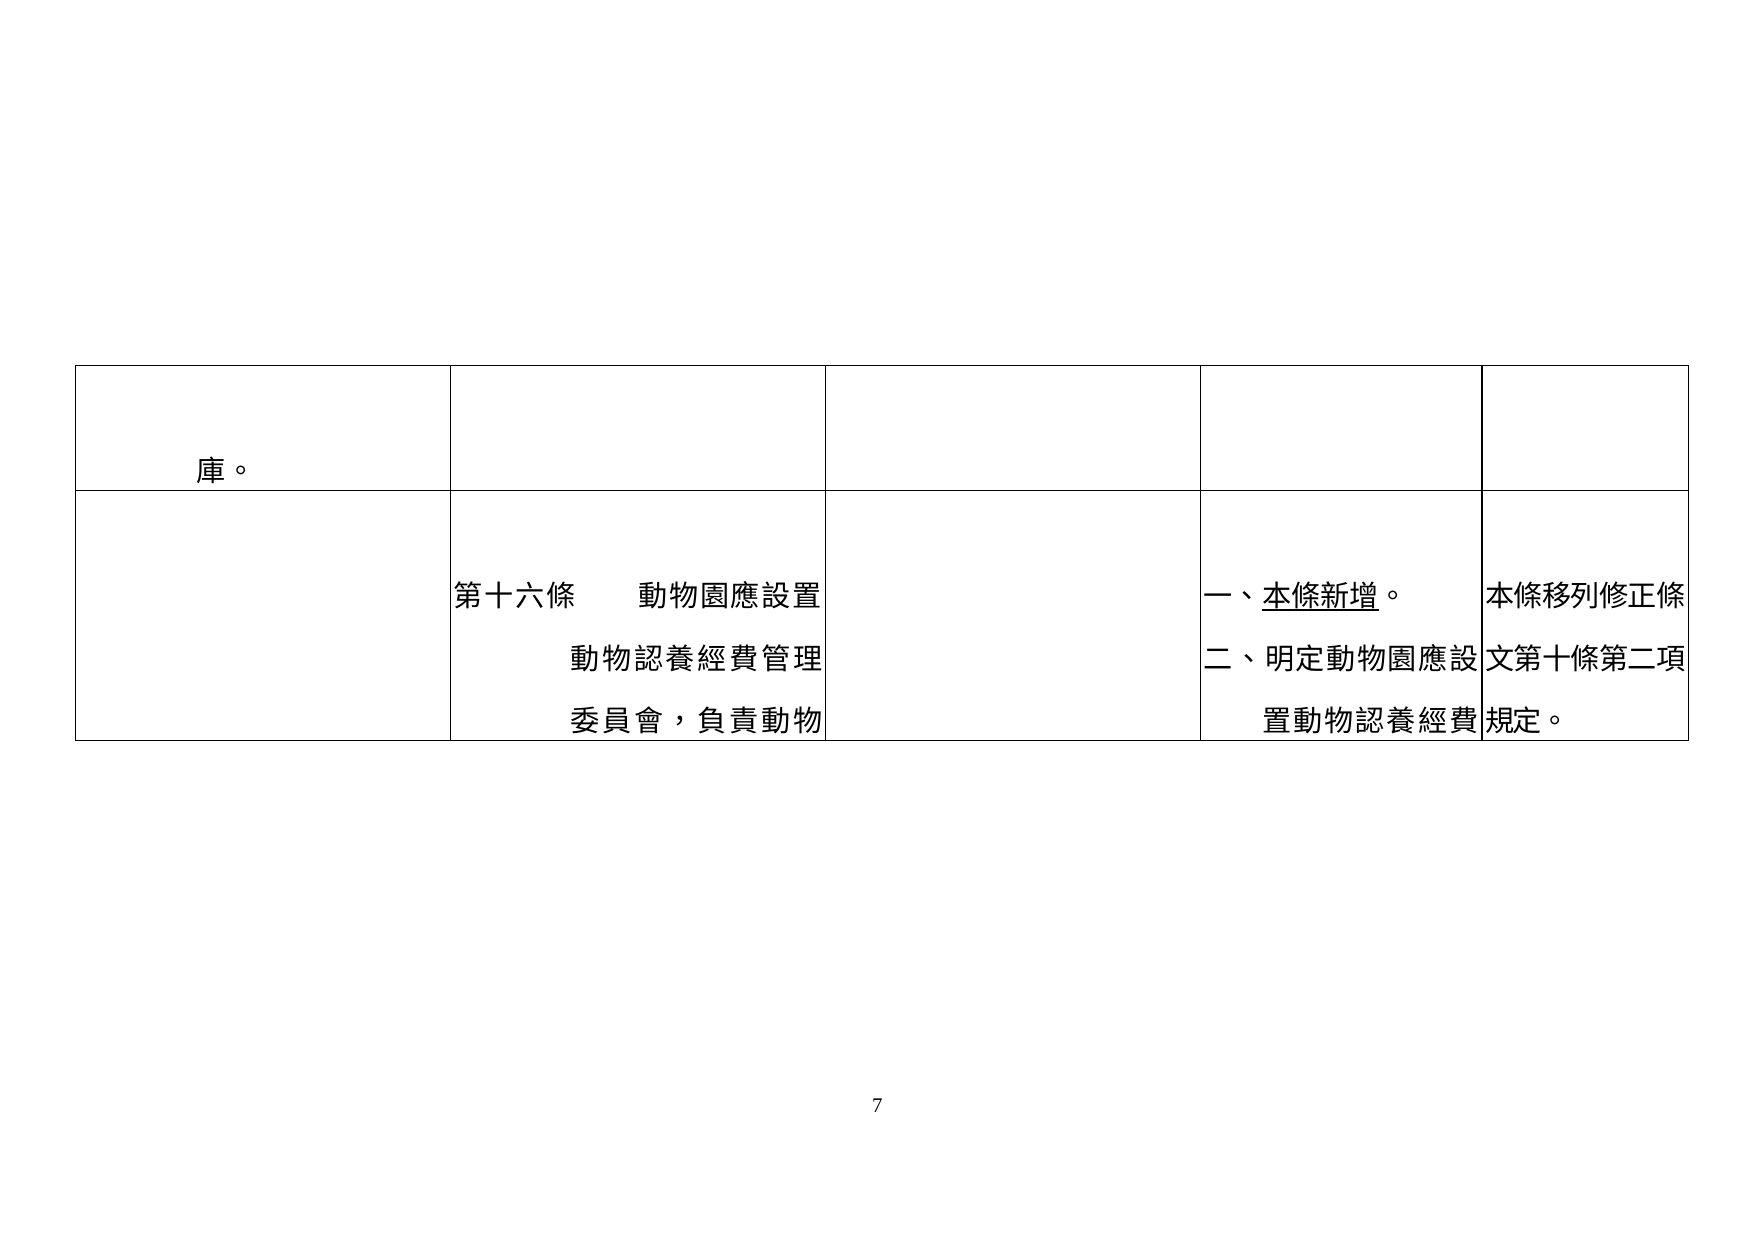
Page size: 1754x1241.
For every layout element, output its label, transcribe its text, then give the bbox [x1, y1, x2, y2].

table_cell [826, 366, 1200, 490]
table_cell [1201, 366, 1481, 490]
table_cell 庫。 [76, 366, 450, 490]
table_cell [451, 366, 825, 490]
table_cell [76, 491, 450, 740]
table_cell [826, 491, 1200, 740]
table_cell [1483, 366, 1688, 490]
table_cell 一、本條新增。 二、明定動物園應設置動物認養經費 [1201, 491, 1481, 740]
table_cell 第十六條 動物園應設置動物認養經費管理委員會，負責動物 [451, 491, 825, 740]
table_cell 本條移列修正條文第十條第二項規定。 [1483, 491, 1688, 740]
